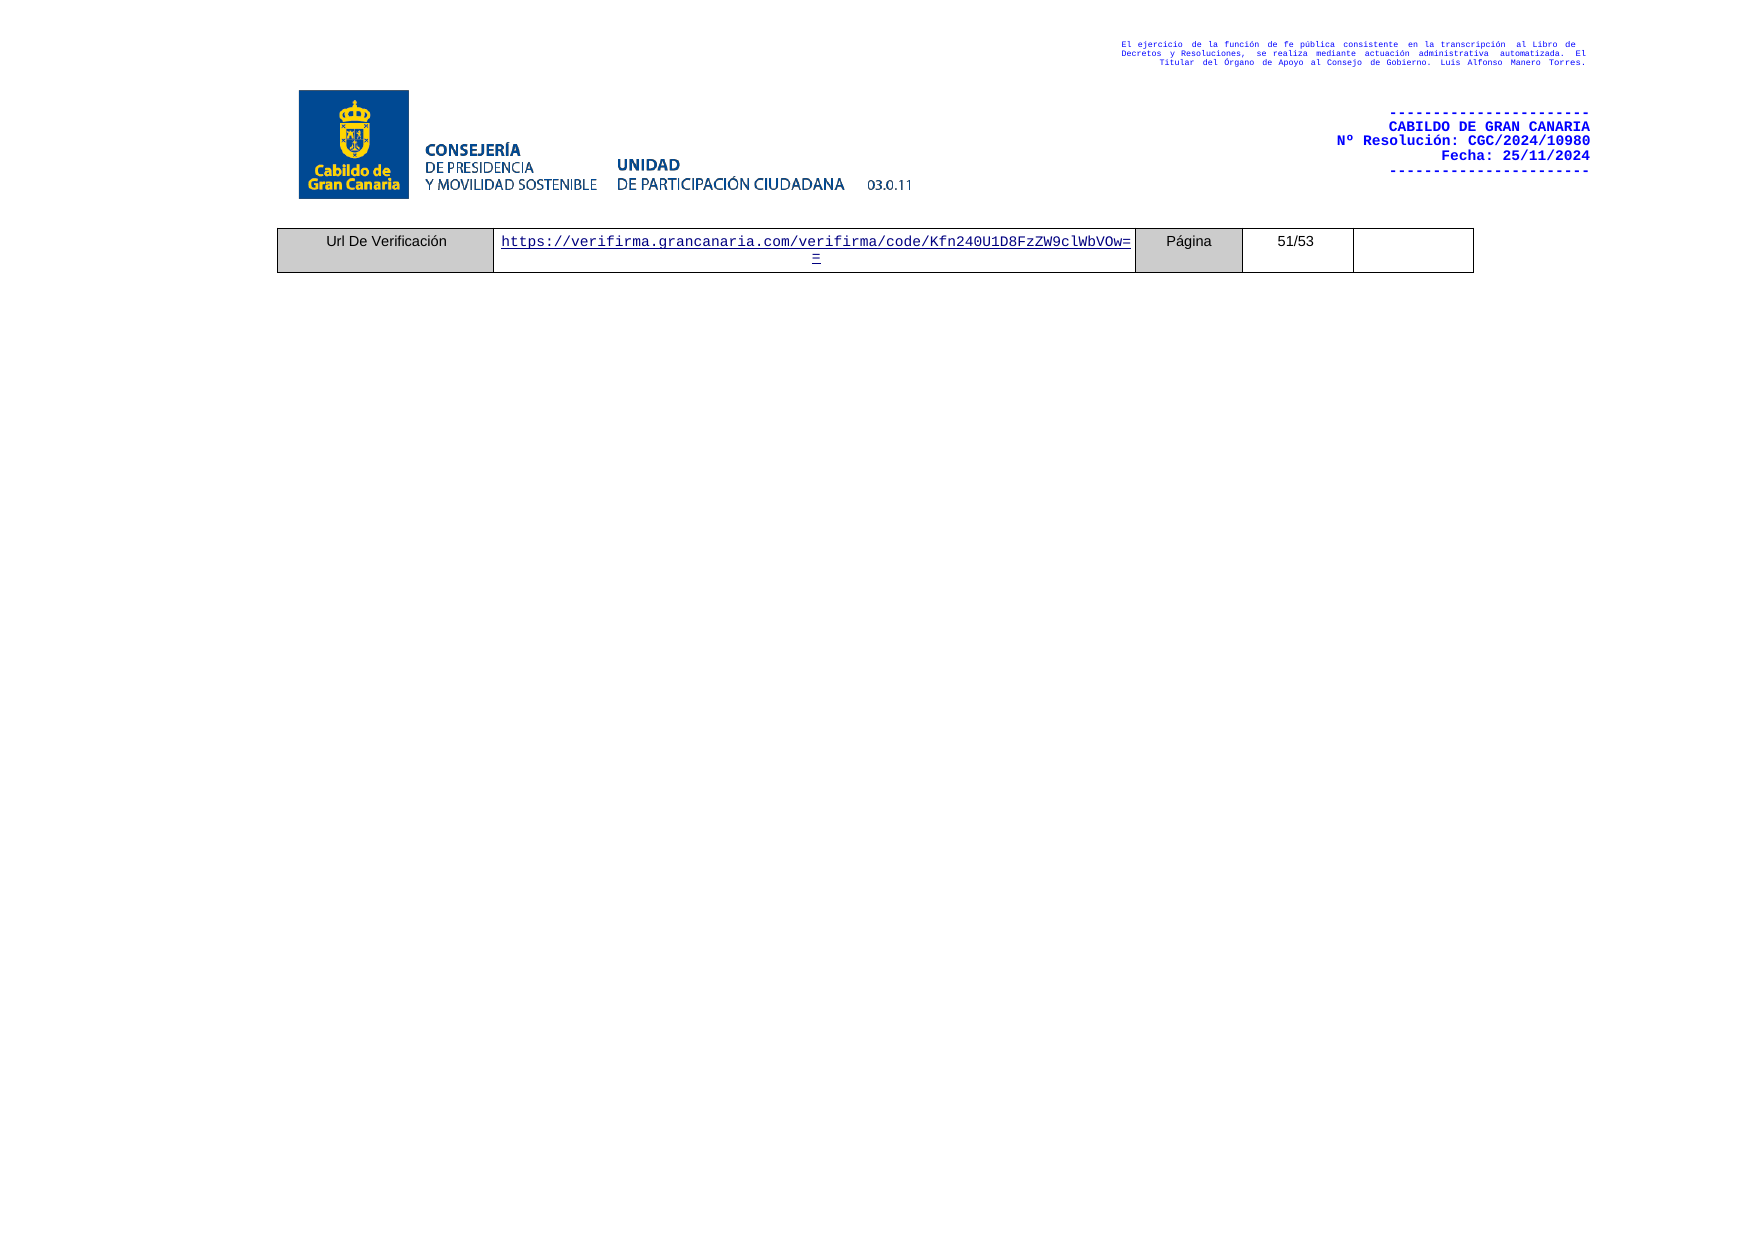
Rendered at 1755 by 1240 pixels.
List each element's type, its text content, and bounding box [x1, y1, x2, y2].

table_cell Página [1136, 229, 1242, 272]
table_cell Url De Verificación [278, 229, 493, 272]
table_cell 51/53 [1243, 229, 1353, 272]
table_header [1354, 229, 1473, 272]
table_cell https://verifirma.grancanaria.com/verifirma/code/Kfn240U1D8FzZW9clWbVOw= = [494, 229, 1135, 272]
